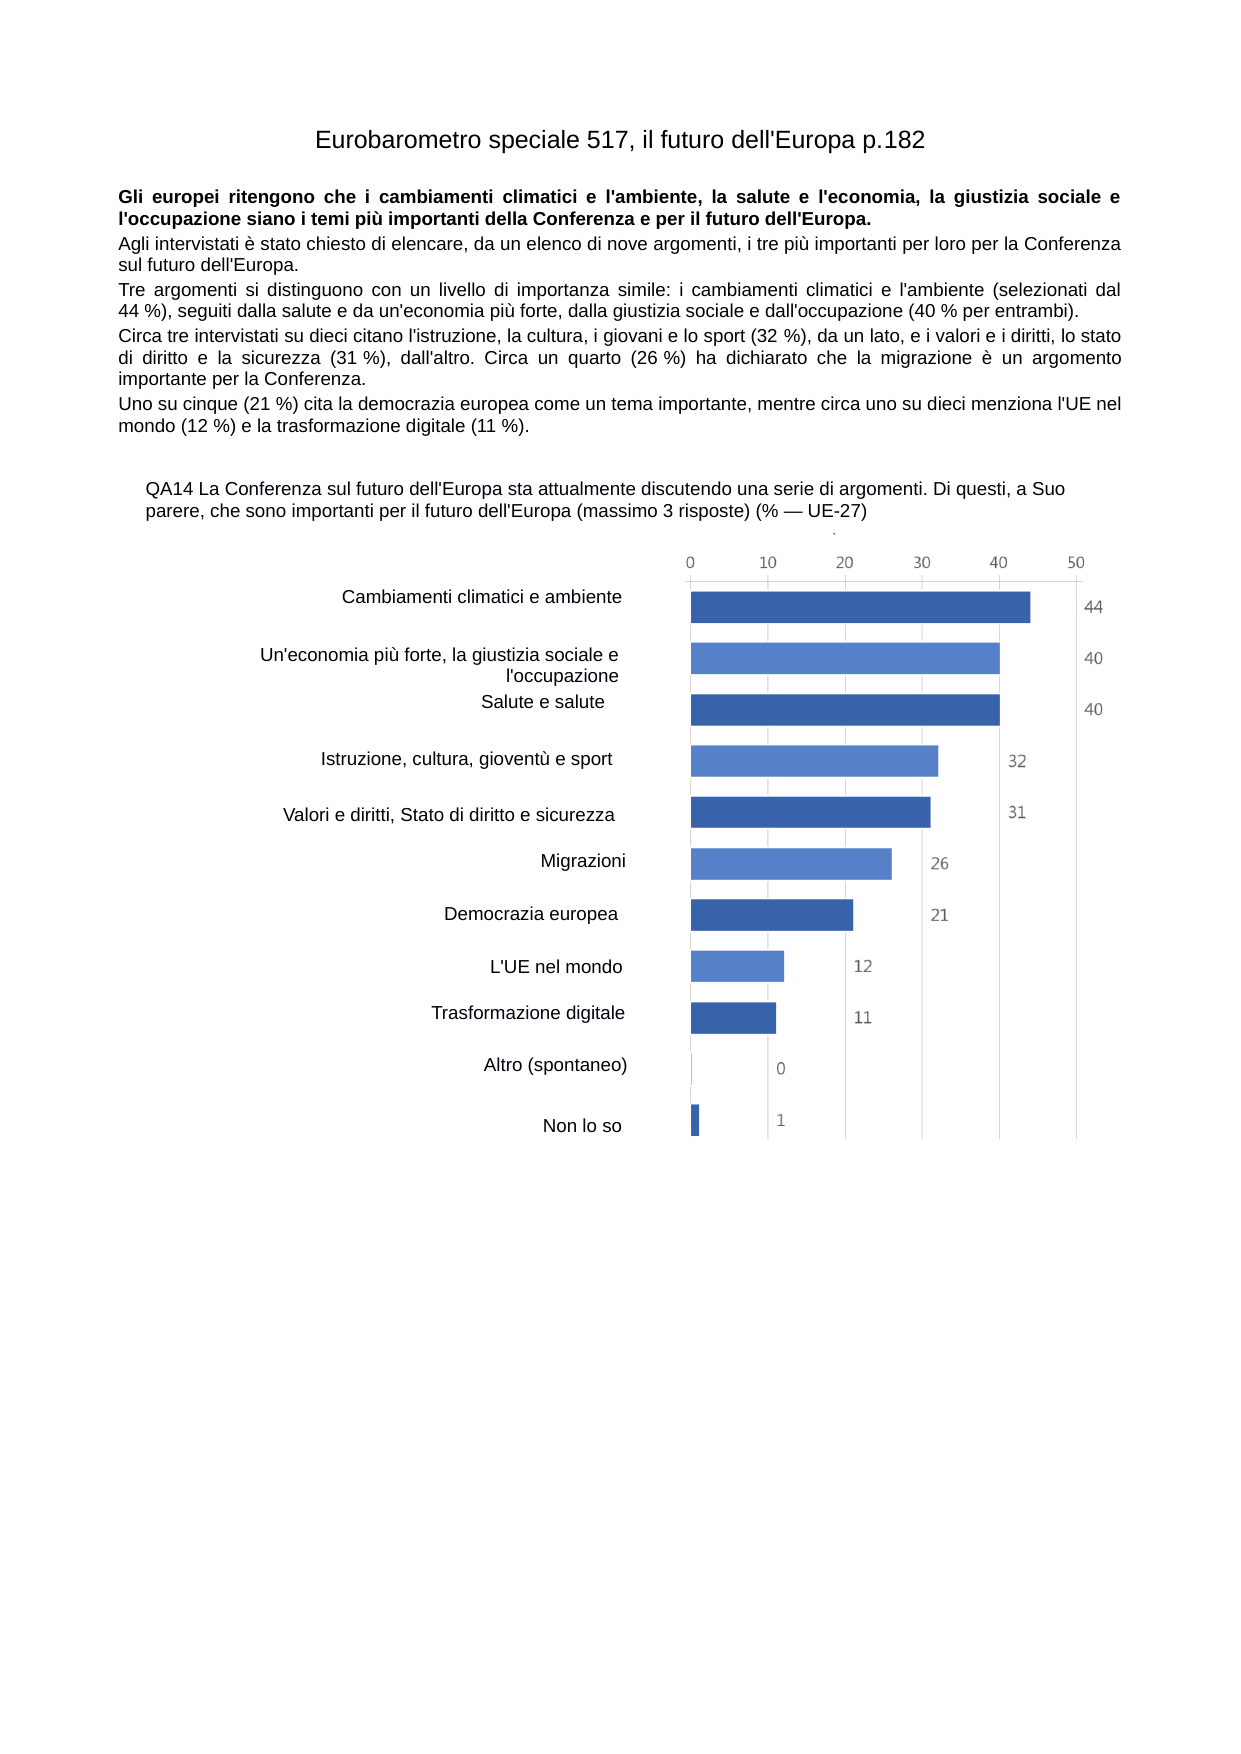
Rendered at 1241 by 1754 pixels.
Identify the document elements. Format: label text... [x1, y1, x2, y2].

text Agli intervistati è stato chiesto di elencare, da un elenco di nove argomenti, i tre più importanti per loro per la Conferenza sul futuro dell'Europa. [118, 232, 1122, 276]
picture [682, 533, 1121, 1152]
text Circa tre intervistati su dieci citano l'istruzione, la cultura, i giovani e lo sport (32 %), da un lato, e i valori e i diritti, lo stato di diritto e la sicurezza (31 %), dall'altro. Circa un quarto (26 %) ha dichiarato che la migrazione è un argomento importante per la Conferenza. [118, 325, 1122, 390]
text Uno su cinque (21 %) cita la democrazia europea come un tema importante, mentre circa uno su dieci menziona l'UE nel mondo (12 %) e la trasformazione digitale (11 %). [118, 393, 1122, 436]
text Tre argomenti si distinguono con un livello di importanza simile: i cambiamenti climatici e l'ambiente (selezionati dal 44 %), seguiti dalla salute e da un'economia più forte, dalla giustizia sociale e dall'occupazione (40 % per entrambi). [118, 279, 1122, 322]
text Gli europei ritengono che i cambiamenti climatici e l'ambiente, la salute e l'economia, la giustizia sociale e l'occupazione siano i temi più importanti della Conferenza e per il futuro dell'Europa. [118, 186, 1122, 229]
